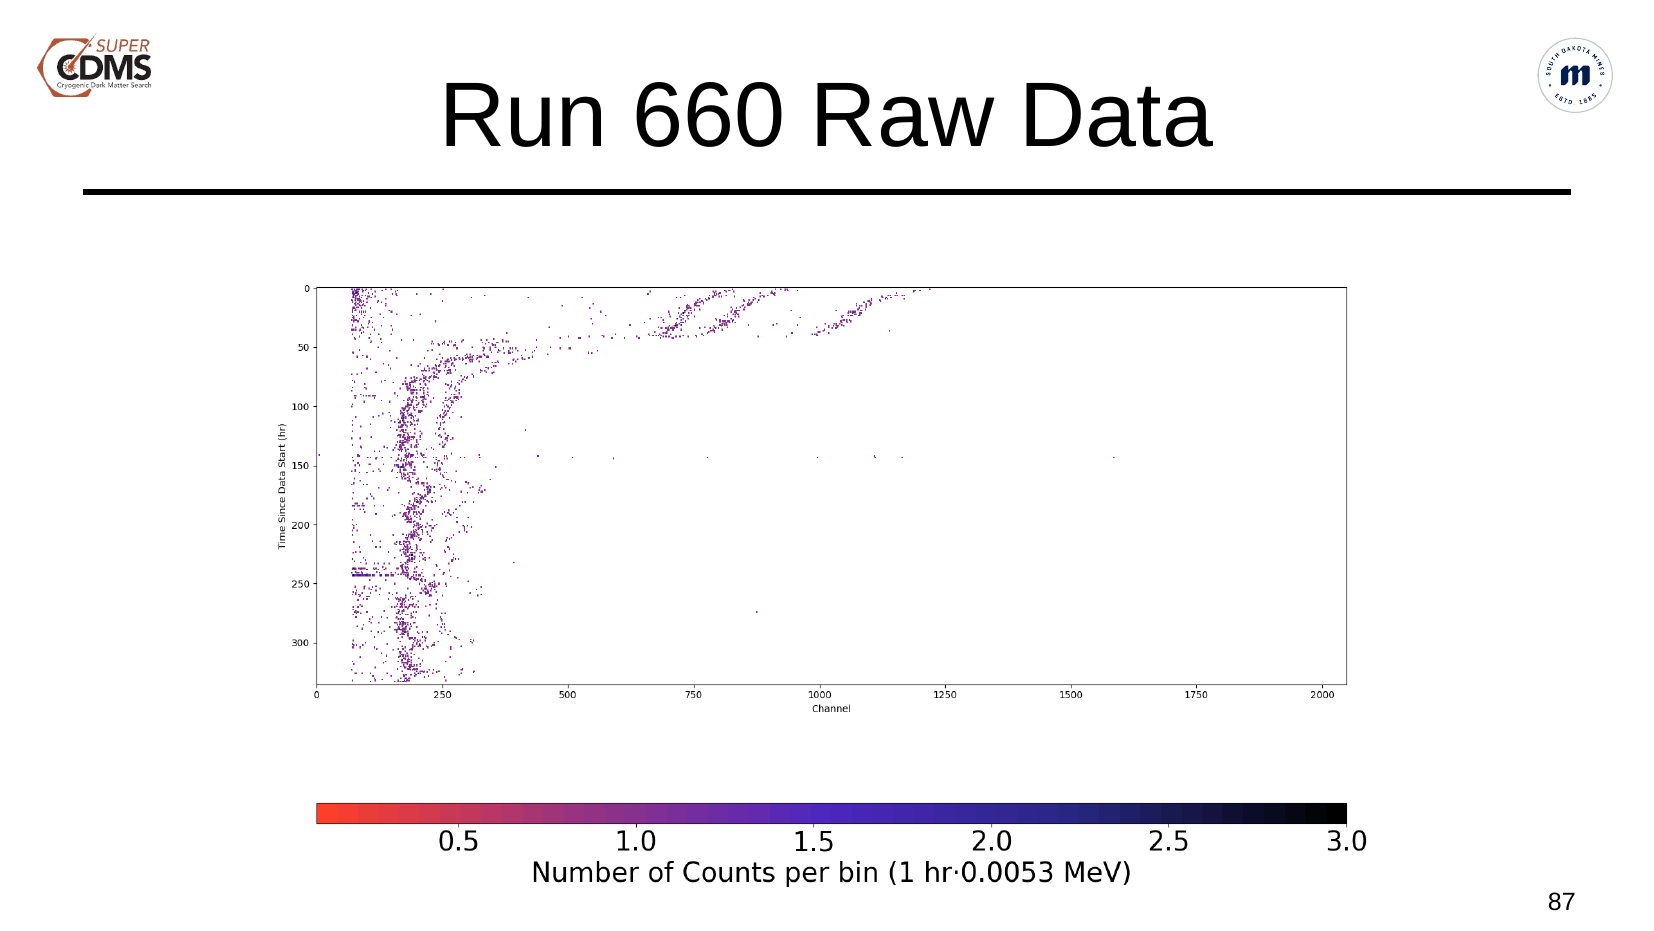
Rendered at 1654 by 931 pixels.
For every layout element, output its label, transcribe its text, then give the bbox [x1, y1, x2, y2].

picture [37, 32, 151, 97]
picture [1571, 37, 1613, 113]
picture [150, 203, 1479, 901]
title Run 660 Raw Data [82, 37, 1571, 193]
